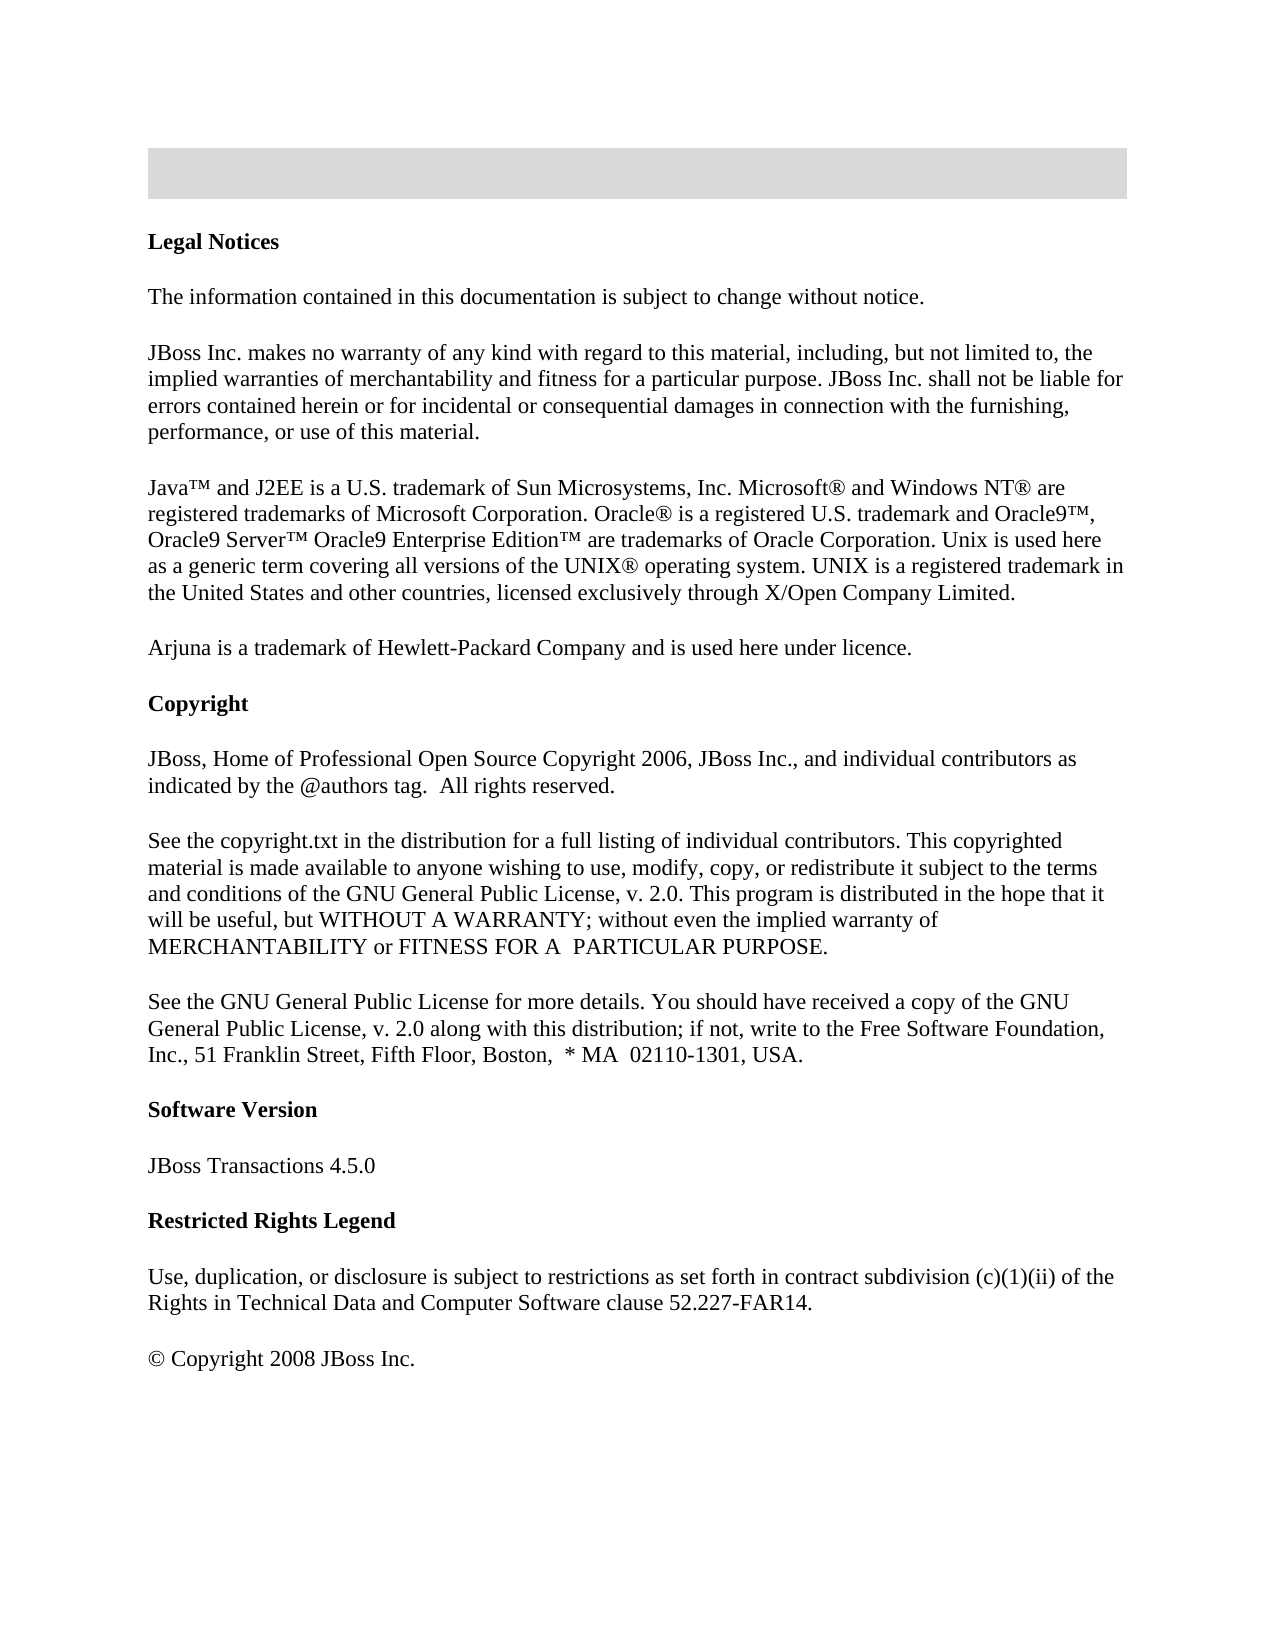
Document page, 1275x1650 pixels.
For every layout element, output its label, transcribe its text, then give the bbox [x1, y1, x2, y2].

text The information contained in this documentation is subject to change without notice. [148, 283, 1127, 310]
text JBoss Inc. makes no warranty of any kind with regard to this material, including, but not limited to, the implied warranties of merchantability and fitness for a particular purpose. JBoss Inc. shall not be liable for errors contained herein or for incidental or consequential damages in connection with the furnishing, performance, or use of this material. [148, 339, 1127, 444]
text JBoss Transactions 4.4.0 [148, 1152, 1127, 1178]
text Copyright [148, 690, 1127, 716]
text See the GNU General Public License for more details. You should have received a copy of the GNU General Public License, v. 2.0 along with this distribution; if not, write to the Free Software Foundation, Inc., 51 Franklin Street, Fifth Floor, Boston, * MA 02110-1301, USA. [148, 988, 1127, 1067]
text Arjuna is a trademark of Hewlett-Packard Company and is used here under licence. [148, 634, 1127, 661]
text Software Version [148, 1097, 1127, 1123]
text Java™ and J2EE is a U.S. trademark of Sun Microsystems, Inc. Microsoft® and Windows NT® are registered trademarks of Microsoft Corporation. Oracle® is a registered U.S. trademark and Oracle9™, Oracle9 Server™ Oracle9 Enterprise Edition™ are trademarks of Oracle Corporation. Unix is used here as a generic term covering all versions of the UNIX® operating system. UNIX is a registered trademark in the United States and other countries, licensed exclusively through X/Open Company Limited. [148, 473, 1127, 605]
text Use, duplication, or disclosure is subject to restrictions as set forth in contract subdivision (c)(1)(ii) of the Rights in Technical Data and Computer Software clause 52.227-FAR14. [148, 1263, 1127, 1316]
text JBoss, Home of Professional Open Source Copyright 2006, JBoss Inc., and individual contributors as indicated by the @authors tag. All rights reserved. [148, 746, 1127, 798]
text See the copyright.txt in the distribution for a full listing of individual contributors. This copyrighted material is made available to anyone wishing to use, modify, copy, or redistribute it subject to the terms and conditions of the GNU General Public License, v. 2.0. This program is distributed in the hope that it will be useful, but WITHOUT A WARRANTY; without even the implied warranty of MERCHANTABILITY or FITNESS FOR A PARTICULAR PURPOSE. [148, 827, 1127, 959]
text © Copyright 2008 JBoss Inc. [148, 1345, 1127, 1371]
text Legal Notices [148, 228, 1127, 254]
text Restricted Rights Legend [148, 1208, 1127, 1234]
